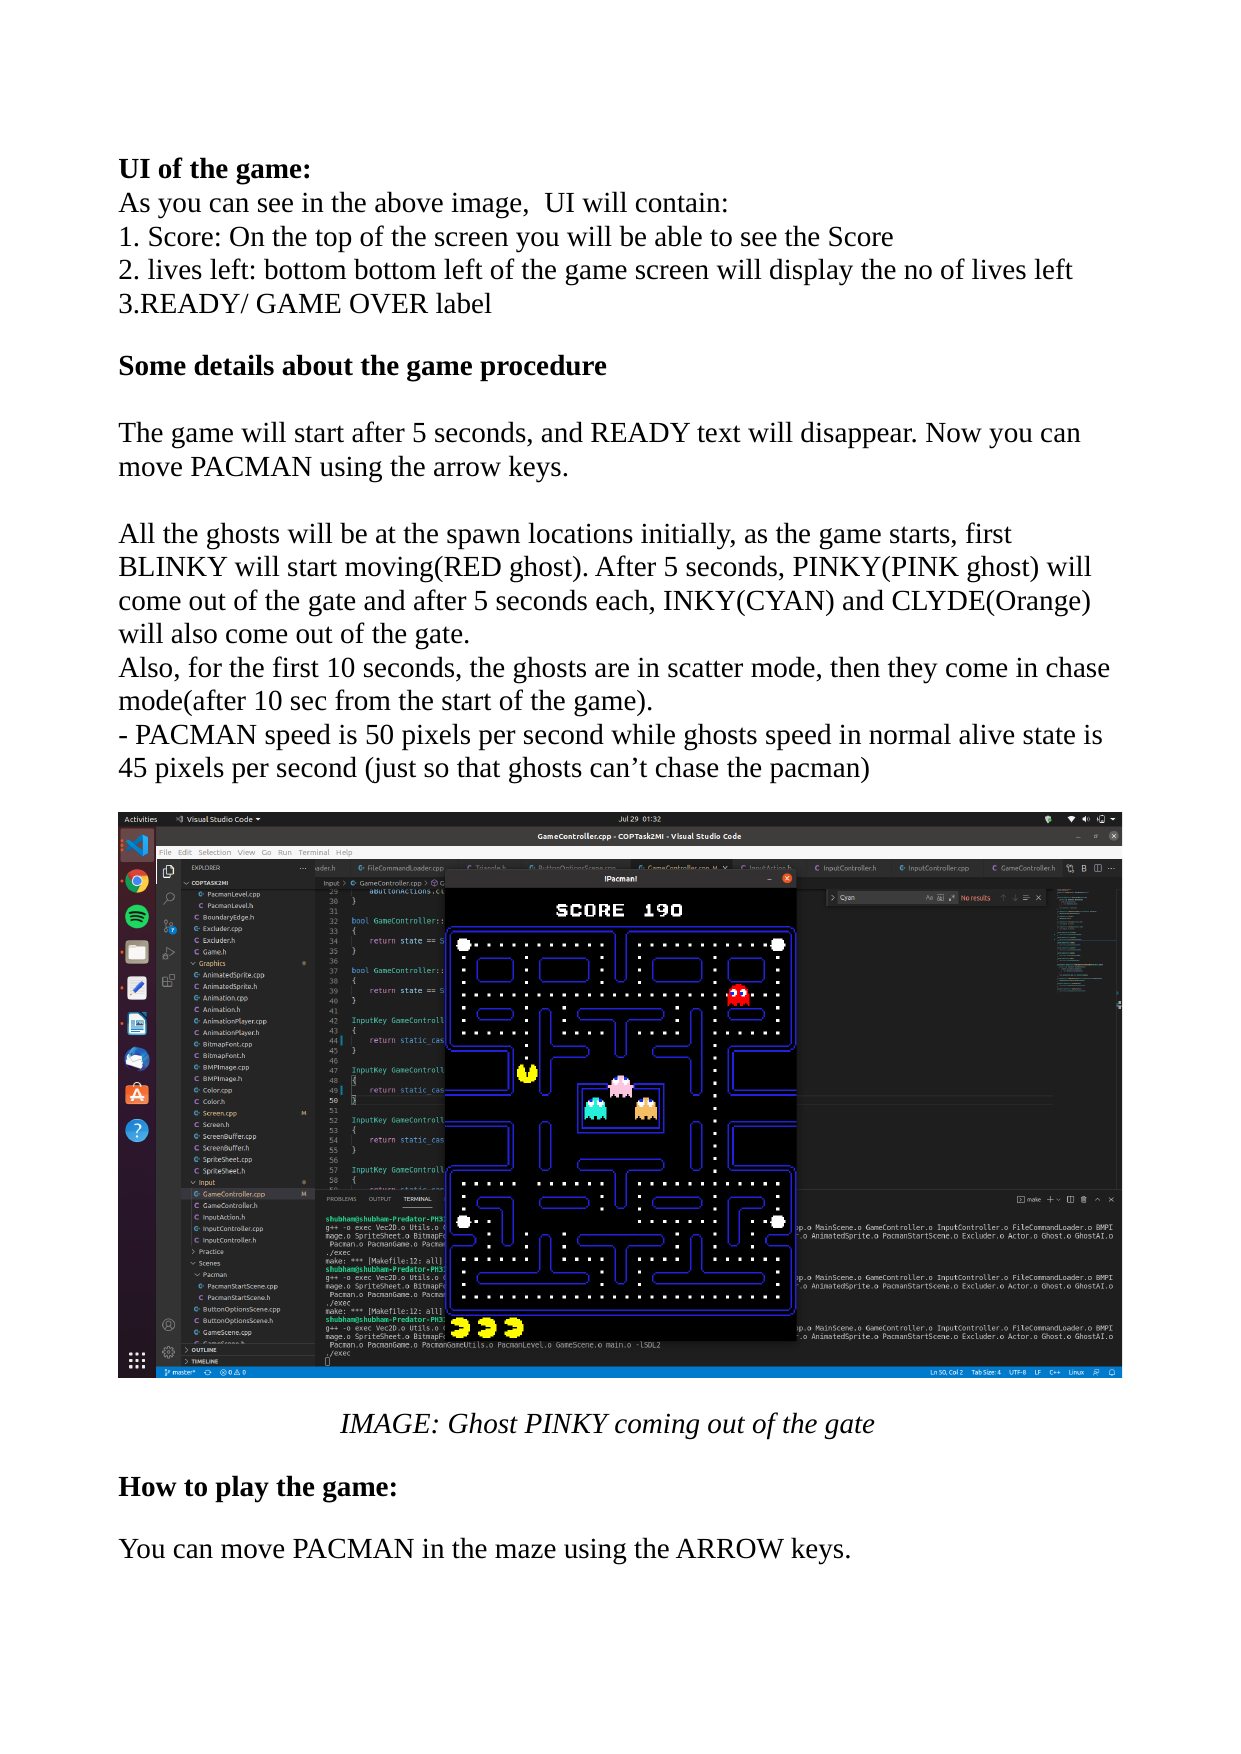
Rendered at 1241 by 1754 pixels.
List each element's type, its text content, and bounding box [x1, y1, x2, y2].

picture [118, 812, 1123, 1378]
text Some details about the game procedure [118, 348, 1122, 382]
text All the ghosts will be at the spawn locations initially, as the game starts, first BLINKY will start moving(RED ghost). After 5 seconds, PINKY(PINK ghost) will come out of the gate and after 5 seconds each, INKY(CYAN) and CLYDE(Orange) will also come out of the gate. [118, 516, 1122, 650]
text 3.READY/ GAME OVER label [118, 286, 1122, 319]
text - PACMAN speed is 50 pixels per second while ghosts speed in normal alive state is 45 pixels per second (just so that ghosts can’t chase the pacman) [118, 717, 1122, 784]
text The game will start after 5 seconds, and READY text will disappear. Now you can move PACMAN using the arrow keys. [118, 415, 1122, 482]
text UI of the game: [118, 152, 1122, 185]
text Also, for the first 10 seconds, the ghosts are in scatter mode, then they come in chase mode(after 10 sec from the start of the game). [118, 650, 1122, 717]
text 2. lives left: bottom bottom left of the game screen will display the no of lives left [118, 252, 1122, 286]
text As you can see in the above image, UI will contain: [118, 185, 1122, 219]
text 1. Score: On the top of the screen you will be able to see the Score [118, 219, 1122, 252]
text IMAGE: Ghost PINKY coming out of the gate [118, 1406, 1122, 1440]
text How to play the game: [118, 1469, 1122, 1502]
text You can move PACMAN in the maze using the ARROW keys. [118, 1531, 1122, 1564]
